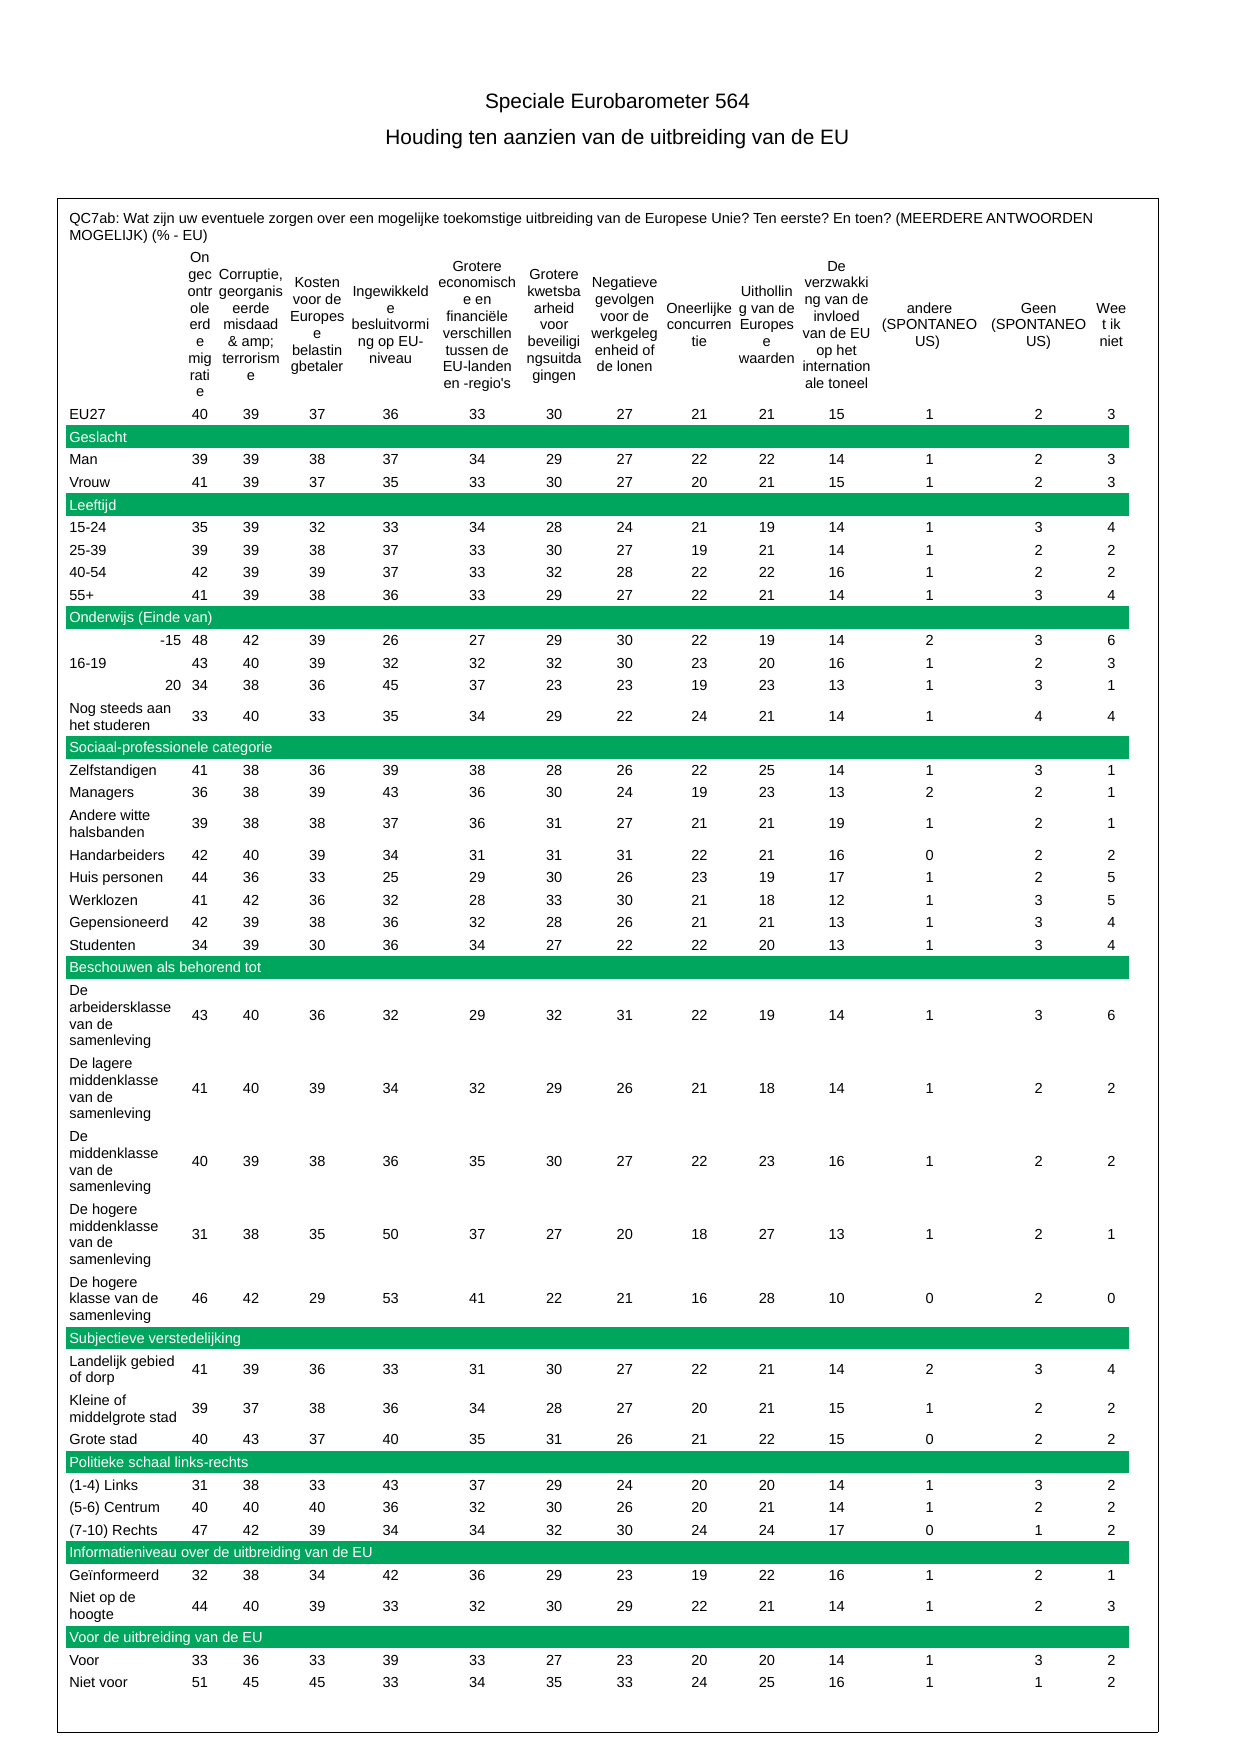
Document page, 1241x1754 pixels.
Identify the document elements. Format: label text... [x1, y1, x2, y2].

table_cell 16 [798, 561, 875, 584]
table_cell 2 [984, 843, 1093, 866]
table_cell 28 [522, 1389, 586, 1428]
table_cell 40 [216, 1496, 286, 1518]
table_cell 33 [286, 1473, 348, 1496]
table_cell 21 [735, 1586, 798, 1626]
table_cell De middenklasse van de samenleving [66, 1125, 184, 1198]
table_cell 20 [735, 934, 798, 956]
table_cell 22 [663, 843, 735, 866]
table_cell Beschouwen als behorend tot [66, 956, 1129, 979]
table_cell 2 [984, 471, 1093, 493]
table_cell 27 [586, 539, 663, 561]
table_cell 40 [184, 403, 216, 425]
table_cell 1 [1093, 781, 1129, 804]
table_cell 38 [286, 1125, 348, 1198]
table_cell 36 [348, 584, 432, 606]
table_cell 37 [433, 1473, 522, 1496]
table_cell 3 [984, 911, 1093, 934]
table_cell 30 [586, 651, 663, 674]
table_cell 30 [522, 471, 586, 493]
table_cell Nog steeds aan het studeren [66, 697, 184, 736]
table_cell Man [66, 448, 184, 471]
table_cell 16 [798, 1125, 875, 1198]
table_cell 14 [798, 1496, 875, 1518]
table_cell 3 [1093, 403, 1129, 425]
table_cell Geslacht [66, 425, 1129, 448]
table_cell 4 [984, 697, 1093, 736]
table_cell 43 [184, 651, 216, 674]
table_cell 24 [586, 516, 663, 538]
table_cell 43 [348, 1473, 432, 1496]
table_cell 36 [348, 403, 432, 425]
table_cell 2 [984, 651, 1093, 674]
table_cell 1 [875, 1125, 984, 1198]
table_cell 36 [433, 1564, 522, 1586]
table_cell 35 [286, 1198, 348, 1271]
table_cell 31 [586, 979, 663, 1052]
table_cell 4 [1093, 1349, 1129, 1389]
table_cell 18 [735, 889, 798, 911]
table_cell 21 [735, 911, 798, 934]
table_cell 13 [798, 911, 875, 934]
table_cell 19 [735, 979, 798, 1052]
table_cell 38 [216, 781, 286, 804]
table_cell 29 [522, 697, 586, 736]
table_cell 1 [875, 674, 984, 697]
table_cell 36 [184, 781, 216, 804]
table_cell 14 [798, 1586, 875, 1626]
table_cell -15 [66, 629, 184, 651]
table_cell 22 [663, 1586, 735, 1626]
table_cell 22 [663, 584, 735, 606]
table_cell 41 [184, 471, 216, 493]
table_cell 2 [984, 1564, 1093, 1586]
table_cell 24 [586, 1473, 663, 1496]
table_cell 41 [184, 1052, 216, 1125]
table_cell 26 [586, 866, 663, 888]
table_cell 44 [184, 1586, 216, 1626]
table_cell 2 [875, 629, 984, 651]
table_cell Uitholling van de Europese waarden [735, 246, 798, 403]
table_cell 4 [1093, 584, 1129, 606]
table_cell 33 [586, 1671, 663, 1693]
table_cell 41 [184, 759, 216, 781]
table_cell 20 [663, 1648, 735, 1671]
table_cell Werklozen [66, 889, 184, 911]
table_cell 1 [875, 403, 984, 425]
table_cell 2 [984, 448, 1093, 471]
table_cell 32 [348, 651, 432, 674]
table_cell 22 [586, 934, 663, 956]
table_cell 0 [875, 1271, 984, 1327]
table_cell 1 [875, 584, 984, 606]
table_cell 24 [586, 781, 663, 804]
table_cell 3 [984, 1473, 1093, 1496]
table_cell 27 [586, 1125, 663, 1198]
table_cell 39 [286, 1052, 348, 1125]
table_cell 2 [875, 781, 984, 804]
table_cell 41 [184, 1349, 216, 1389]
table_cell 23 [735, 1125, 798, 1198]
table_cell 23 [735, 781, 798, 804]
table_cell 3 [1093, 471, 1129, 493]
table_cell 19 [735, 516, 798, 538]
table_cell 42 [184, 561, 216, 584]
table_cell 38 [286, 448, 348, 471]
table_cell 23 [522, 674, 586, 697]
table_cell 29 [286, 1271, 348, 1327]
table_cell 39 [184, 1389, 216, 1428]
table_cell 28 [522, 516, 586, 538]
table_cell 36 [286, 889, 348, 911]
table_cell 15 [798, 471, 875, 493]
table_cell Zelfstandigen [66, 759, 184, 781]
table_cell 39 [216, 471, 286, 493]
table_cell 14 [798, 979, 875, 1052]
table_cell 2 [984, 1125, 1093, 1198]
table_cell 41 [184, 889, 216, 911]
table_cell 20 [663, 1389, 735, 1428]
table_cell 41 [433, 1271, 522, 1327]
table_cell 2 [875, 1349, 984, 1389]
table_cell 2 [984, 1052, 1093, 1125]
table_cell 27 [586, 804, 663, 843]
table_cell 37 [286, 1428, 348, 1451]
table_cell 34 [433, 516, 522, 538]
table_cell 38 [216, 804, 286, 843]
table_cell 1 [875, 759, 984, 781]
table_cell 33 [433, 1648, 522, 1671]
table_cell EU27 [66, 403, 184, 425]
table_cell 40 [184, 1496, 216, 1518]
table_cell 21 [735, 1389, 798, 1428]
table_cell 16 [798, 1671, 875, 1693]
table_cell [66, 246, 184, 403]
table_cell 1 [875, 1648, 984, 1671]
table_cell 33 [184, 1648, 216, 1671]
table_cell 33 [522, 889, 586, 911]
table_cell 14 [798, 1648, 875, 1671]
table_cell 36 [286, 979, 348, 1052]
table_cell 10 [798, 1271, 875, 1327]
table_cell 4 [1093, 697, 1129, 736]
table_cell 36 [286, 759, 348, 781]
table_cell 2 [984, 866, 1093, 888]
table_cell 33 [433, 539, 522, 561]
table_cell 20 [735, 1648, 798, 1671]
table_cell 1 [1093, 759, 1129, 781]
table_cell 30 [522, 1349, 586, 1389]
table_cell Studenten [66, 934, 184, 956]
table_cell 15 [798, 1428, 875, 1451]
table_cell De lagere middenklasse van de samenleving [66, 1052, 184, 1125]
table_cell 1 [875, 934, 984, 956]
table_cell 36 [348, 934, 432, 956]
table_cell 35 [348, 471, 432, 493]
table_cell 21 [663, 889, 735, 911]
table_cell 37 [433, 674, 522, 697]
table_cell 14 [798, 448, 875, 471]
table_cell 45 [216, 1671, 286, 1693]
table_cell 40 [216, 697, 286, 736]
table_cell Niet voor [66, 1671, 184, 1693]
table_cell 14 [798, 1052, 875, 1125]
table_cell 2 [1093, 1125, 1129, 1198]
table_cell 28 [522, 759, 586, 781]
table_cell 3 [1093, 651, 1129, 674]
table_cell 36 [433, 804, 522, 843]
table_cell 1 [875, 804, 984, 843]
table_cell 27 [522, 934, 586, 956]
table_cell 32 [433, 1496, 522, 1518]
table_cell 23 [663, 866, 735, 888]
table_cell 22 [663, 448, 735, 471]
table_cell 14 [798, 697, 875, 736]
table_cell 1 [984, 1519, 1093, 1541]
table_cell 2 [984, 1271, 1093, 1327]
table_cell 1 [875, 1473, 984, 1496]
table_cell 39 [216, 911, 286, 934]
table_cell Vrouw [66, 471, 184, 493]
table_cell 33 [348, 1349, 432, 1389]
table_cell 34 [433, 697, 522, 736]
table_cell 20 [586, 1198, 663, 1271]
table_cell 36 [286, 674, 348, 697]
table_cell 38 [216, 759, 286, 781]
table_cell Kleine of middelgrote stad [66, 1389, 184, 1428]
table_cell De arbeidersklasse van de samenleving [66, 979, 184, 1052]
table_cell 1 [1093, 1564, 1129, 1586]
table_cell 17 [798, 1519, 875, 1541]
table_cell 30 [586, 889, 663, 911]
table_cell 39 [286, 1586, 348, 1626]
table_cell 40 [216, 979, 286, 1052]
table_cell 28 [433, 889, 522, 911]
table_cell 33 [348, 516, 432, 538]
table_cell 26 [586, 911, 663, 934]
table_cell 4 [1093, 911, 1129, 934]
table_cell 20 [663, 471, 735, 493]
table_cell 2 [1093, 539, 1129, 561]
table_cell 2 [1093, 1389, 1129, 1428]
table_cell 31 [522, 804, 586, 843]
table_cell 29 [522, 1052, 586, 1125]
table_cell Grote stad [66, 1428, 184, 1451]
table_cell 1 [875, 1198, 984, 1271]
table_cell Niet op de hoogte [66, 1586, 184, 1626]
table_cell 21 [735, 539, 798, 561]
table_cell 39 [216, 934, 286, 956]
table_cell 3 [1093, 448, 1129, 471]
table_cell 26 [348, 629, 432, 651]
table_cell De verzwakking van de invloed van de EU op het internationale toneel [798, 246, 875, 403]
table_cell 34 [348, 1052, 432, 1125]
table_cell 31 [586, 843, 663, 866]
table_cell 24 [663, 1671, 735, 1693]
table_cell 29 [433, 979, 522, 1052]
table_cell 33 [348, 1586, 432, 1626]
table_cell 21 [663, 1428, 735, 1451]
table_cell 39 [286, 781, 348, 804]
table_cell 3 [1093, 1586, 1129, 1626]
table_cell 42 [348, 1564, 432, 1586]
table_cell 38 [216, 1473, 286, 1496]
table_cell 4 [1093, 516, 1129, 538]
table_cell 21 [663, 911, 735, 934]
table_cell 21 [663, 403, 735, 425]
table_cell 38 [216, 1564, 286, 1586]
table_cell 32 [522, 1519, 586, 1541]
table_cell 39 [286, 1519, 348, 1541]
table_cell 6 [1093, 979, 1129, 1052]
table_cell Andere witte halsbanden [66, 804, 184, 843]
table_cell 2 [984, 403, 1093, 425]
table_cell 21 [735, 403, 798, 425]
table_cell 37 [348, 448, 432, 471]
table_cell 1 [875, 1586, 984, 1626]
table_cell 13 [798, 1198, 875, 1271]
table_cell 1 [984, 1671, 1093, 1693]
table_cell 2 [1093, 1496, 1129, 1518]
table_cell 23 [586, 1564, 663, 1586]
table_cell 3 [984, 889, 1093, 911]
table_cell 36 [433, 781, 522, 804]
table_cell 31 [522, 1428, 586, 1451]
table_cell Landelijk gebied of dorp [66, 1349, 184, 1389]
table_cell 1 [1093, 1198, 1129, 1271]
table_cell 17 [798, 866, 875, 888]
table_cell 27 [735, 1198, 798, 1271]
table_cell 15 [798, 403, 875, 425]
table_cell Weet ik niet [1093, 246, 1129, 403]
table_cell 29 [522, 1473, 586, 1496]
table_cell 39 [286, 843, 348, 866]
table_cell 30 [522, 866, 586, 888]
table_cell 1 [875, 866, 984, 888]
table_cell Grotere kwetsbaarheid voor beveiligingsuitdagingen [522, 246, 586, 403]
table_cell Handarbeiders [66, 843, 184, 866]
table_cell 48 [184, 629, 216, 651]
table_cell 23 [735, 674, 798, 697]
table_cell Informatieniveau over de uitbreiding van de EU [66, 1541, 1129, 1564]
table_cell De hogere middenklasse van de samenleving [66, 1198, 184, 1271]
table_cell Negatieve gevolgen voor de werkgelegenheid of de lonen [586, 246, 663, 403]
table_cell 18 [663, 1198, 735, 1271]
table_cell 28 [522, 911, 586, 934]
table_cell 28 [586, 561, 663, 584]
table_cell 36 [348, 1496, 432, 1518]
table_cell 42 [184, 843, 216, 866]
table_cell 38 [286, 911, 348, 934]
table_cell 30 [286, 934, 348, 956]
table_cell 16 [663, 1271, 735, 1327]
table_cell Ongecontroleerde migratie [184, 246, 216, 403]
table_cell 1 [1093, 674, 1129, 697]
table_cell Ingewikkelde besluitvorming op EU-niveau [348, 246, 432, 403]
table_cell 0 [875, 1519, 984, 1541]
table_cell 36 [348, 1389, 432, 1428]
table_cell 3 [984, 934, 1093, 956]
table_cell 1 [875, 651, 984, 674]
table_cell 34 [433, 1519, 522, 1541]
table_cell 30 [522, 403, 586, 425]
table_cell (1-4) Links [66, 1473, 184, 1496]
table_cell 15 [798, 1389, 875, 1428]
table_cell 21 [735, 584, 798, 606]
table_cell 1 [875, 471, 984, 493]
table_cell 16 [798, 651, 875, 674]
table_cell Onderwijs (Einde van) [66, 606, 1129, 629]
table_cell 31 [184, 1198, 216, 1271]
table_cell 50 [348, 1198, 432, 1271]
table_cell 39 [216, 1125, 286, 1198]
table_cell 34 [433, 1671, 522, 1693]
table_cell 13 [798, 674, 875, 697]
table_cell 36 [348, 1125, 432, 1198]
table_cell 40-54 [66, 561, 184, 584]
table_cell 38 [216, 1198, 286, 1271]
table_cell 22 [663, 1349, 735, 1389]
table_cell Leeftijd [66, 493, 1129, 516]
table_cell 13 [798, 934, 875, 956]
table_cell Politieke schaal links-rechts [66, 1451, 1129, 1473]
table_cell 0 [1093, 1271, 1129, 1327]
table_cell 24 [663, 1519, 735, 1541]
table_cell 2 [1093, 843, 1129, 866]
table_cell 14 [798, 584, 875, 606]
table_cell 21 [735, 843, 798, 866]
table_cell 3 [984, 629, 1093, 651]
table_cell 21 [735, 1496, 798, 1518]
table_cell 32 [184, 1564, 216, 1586]
table_cell 5 [1093, 889, 1129, 911]
table_cell 22 [735, 561, 798, 584]
table_cell 33 [184, 697, 216, 736]
table_cell 43 [216, 1428, 286, 1451]
table_cell 24 [663, 697, 735, 736]
table_cell 38 [286, 804, 348, 843]
table_cell 21 [735, 1349, 798, 1389]
table_cell 27 [433, 629, 522, 651]
table_cell 34 [433, 448, 522, 471]
table_cell 2 [984, 804, 1093, 843]
table_cell 32 [433, 651, 522, 674]
table_cell 47 [184, 1519, 216, 1541]
table_cell 26 [586, 1428, 663, 1451]
table_cell 27 [586, 448, 663, 471]
table_cell 15-24 [66, 516, 184, 538]
table_cell 30 [522, 1586, 586, 1626]
table_cell 23 [586, 1648, 663, 1671]
table_cell 29 [522, 448, 586, 471]
table_cell 19 [663, 539, 735, 561]
table_cell 5 [1093, 866, 1129, 888]
table_cell 2 [1093, 1052, 1129, 1125]
table_cell 14 [798, 759, 875, 781]
table_cell 14 [798, 516, 875, 538]
table_cell 53 [348, 1271, 432, 1327]
table_cell 28 [735, 1271, 798, 1327]
table_cell 32 [522, 651, 586, 674]
table_cell 3 [984, 584, 1093, 606]
table_cell Corruptie, georganiseerde misdaad & amp; terrorisme [216, 246, 286, 403]
table_cell 1 [1093, 804, 1129, 843]
table_cell 1 [875, 516, 984, 538]
table_cell 42 [216, 1271, 286, 1327]
table_cell 30 [586, 1519, 663, 1541]
table_cell 42 [216, 1519, 286, 1541]
table_cell 21 [735, 471, 798, 493]
table_cell 27 [586, 1389, 663, 1428]
table_cell 24 [735, 1519, 798, 1541]
table_cell 43 [184, 979, 216, 1052]
table_cell Gepensioneerd [66, 911, 184, 934]
table_cell 21 [663, 516, 735, 538]
table_cell 33 [433, 561, 522, 584]
table_cell 46 [184, 1271, 216, 1327]
table_cell 22 [663, 561, 735, 584]
table_cell 30 [522, 1125, 586, 1198]
table_cell 37 [216, 1389, 286, 1428]
table_cell 51 [184, 1671, 216, 1693]
table_cell 2 [1093, 1671, 1129, 1693]
table_cell De hogere klasse van de samenleving [66, 1271, 184, 1327]
table_cell 22 [663, 934, 735, 956]
table_cell 21 [663, 1052, 735, 1125]
table_cell 40 [286, 1496, 348, 1518]
table_cell 40 [184, 1125, 216, 1198]
table_cell Subjectieve verstedelijking [66, 1327, 1129, 1349]
table_cell Kosten voor de Europese belastingbetaler [286, 246, 348, 403]
table_cell 6 [1093, 629, 1129, 651]
table_cell andere (SPONTANEOUS) [875, 246, 984, 403]
table_cell 1 [875, 561, 984, 584]
table_cell 30 [522, 539, 586, 561]
table_cell 31 [184, 1473, 216, 1496]
table_cell 35 [184, 516, 216, 538]
table_cell 32 [286, 516, 348, 538]
table_cell 36 [216, 866, 286, 888]
table_cell 22 [663, 1125, 735, 1198]
table_cell 40 [216, 651, 286, 674]
table_cell 41 [184, 584, 216, 606]
table_cell 2 [984, 1428, 1093, 1451]
table_cell 4 [1093, 934, 1129, 956]
table_cell 2 [984, 561, 1093, 584]
table_cell 33 [286, 697, 348, 736]
table_cell 1 [875, 448, 984, 471]
table_cell Managers [66, 781, 184, 804]
table_cell 39 [348, 1648, 432, 1671]
table_cell 40 [216, 1052, 286, 1125]
table_cell 40 [184, 1428, 216, 1451]
table_cell (7-10) Rechts [66, 1519, 184, 1541]
table_cell 3 [984, 1648, 1093, 1671]
table_cell 36 [216, 1648, 286, 1671]
table_cell 39 [286, 629, 348, 651]
table_cell 2 [984, 781, 1093, 804]
table_cell 34 [184, 934, 216, 956]
table_cell 37 [348, 539, 432, 561]
table_cell 31 [433, 843, 522, 866]
table_cell 25 [735, 1671, 798, 1693]
table_cell 16 [798, 843, 875, 866]
table_cell 19 [798, 804, 875, 843]
table_cell (5-6) Centrum [66, 1496, 184, 1518]
table_cell 1 [875, 911, 984, 934]
table_cell 1 [875, 979, 984, 1052]
table_cell 27 [586, 403, 663, 425]
table_cell 39 [216, 561, 286, 584]
table_cell 36 [286, 1349, 348, 1389]
table_cell 31 [433, 1349, 522, 1389]
table_cell 33 [433, 471, 522, 493]
table_cell 19 [663, 781, 735, 804]
table_cell 22 [663, 979, 735, 1052]
table_cell 33 [286, 1648, 348, 1671]
table_cell 45 [348, 674, 432, 697]
table_cell 21 [586, 1271, 663, 1327]
table_cell 22 [663, 759, 735, 781]
table_cell 3 [984, 674, 1093, 697]
table_cell 34 [433, 1389, 522, 1428]
table_cell 39 [216, 1349, 286, 1389]
table_cell 20 [735, 651, 798, 674]
table_cell Oneerlijke concurrentie [663, 246, 735, 403]
table_cell 2 [1093, 1648, 1129, 1671]
table_cell 37 [433, 1198, 522, 1271]
table_cell 30 [586, 629, 663, 651]
table_cell 2 [984, 1586, 1093, 1626]
table_cell 22 [522, 1271, 586, 1327]
table_cell 2 [984, 1389, 1093, 1428]
table_cell 21 [735, 697, 798, 736]
table_cell 18 [735, 1052, 798, 1125]
table_cell 20 [663, 1473, 735, 1496]
table_cell 23 [586, 674, 663, 697]
table_cell 37 [286, 403, 348, 425]
table_cell Huis personen [66, 866, 184, 888]
table_cell 42 [184, 911, 216, 934]
table_cell 37 [348, 561, 432, 584]
table_cell 29 [522, 1564, 586, 1586]
table_cell 39 [216, 584, 286, 606]
table_cell 19 [735, 629, 798, 651]
table_cell 0 [875, 843, 984, 866]
table_cell 34 [348, 1519, 432, 1541]
table_cell 29 [522, 584, 586, 606]
table_cell 39 [216, 448, 286, 471]
table_cell Grotere economische en financiële verschillen tussen de EU-landen en -regio's [433, 246, 522, 403]
table_cell 39 [286, 561, 348, 584]
table_cell 22 [735, 448, 798, 471]
table_cell 14 [798, 1473, 875, 1496]
table_cell 21 [735, 804, 798, 843]
table_cell 42 [216, 629, 286, 651]
table_cell 39 [216, 516, 286, 538]
table_cell 2 [984, 539, 1093, 561]
table_cell 1 [875, 1496, 984, 1518]
table_cell 32 [522, 979, 586, 1052]
table_cell 12 [798, 889, 875, 911]
table_cell 21 [663, 804, 735, 843]
table_cell 27 [522, 1648, 586, 1671]
table_cell 32 [433, 911, 522, 934]
table_cell 39 [216, 403, 286, 425]
table_cell 1 [875, 889, 984, 911]
table_cell 25 [735, 759, 798, 781]
table_cell 32 [348, 979, 432, 1052]
table_cell 13 [798, 781, 875, 804]
table_cell 20 [66, 674, 184, 697]
table_cell 32 [433, 1052, 522, 1125]
table_cell Sociaal-professionele categorie [66, 736, 1129, 759]
table_cell 3 [984, 516, 1093, 538]
table_cell 27 [586, 584, 663, 606]
table_cell 35 [348, 697, 432, 736]
table_cell 34 [286, 1564, 348, 1586]
table_cell 38 [216, 674, 286, 697]
table_cell 3 [984, 759, 1093, 781]
table_cell 14 [798, 629, 875, 651]
table_cell 3 [984, 979, 1093, 1052]
table_cell 30 [522, 781, 586, 804]
table_cell 19 [663, 674, 735, 697]
table_cell 31 [522, 843, 586, 866]
table_cell 34 [348, 843, 432, 866]
table_cell 26 [586, 759, 663, 781]
table_cell 26 [586, 1052, 663, 1125]
table_cell 1 [875, 1389, 984, 1428]
table_cell 27 [586, 471, 663, 493]
table_cell 40 [216, 843, 286, 866]
table_cell 2 [1093, 561, 1129, 584]
table_cell 37 [286, 471, 348, 493]
table_cell 38 [433, 759, 522, 781]
table_cell 1 [875, 1052, 984, 1125]
table_cell 44 [184, 866, 216, 888]
table_cell 29 [586, 1586, 663, 1626]
table_cell 14 [798, 539, 875, 561]
table_cell 2 [1093, 1473, 1129, 1496]
table_cell 37 [348, 804, 432, 843]
table_cell 29 [522, 629, 586, 651]
table_cell 25 [348, 866, 432, 888]
table_cell 39 [348, 759, 432, 781]
table_cell 19 [663, 1564, 735, 1586]
table_cell 35 [522, 1671, 586, 1693]
table_cell Geen (SPONTANEOUS) [984, 246, 1093, 403]
table_cell 1 [875, 539, 984, 561]
table_cell 45 [286, 1671, 348, 1693]
table_cell 2 [984, 1496, 1093, 1518]
table_cell 27 [522, 1198, 586, 1271]
table_cell 22 [735, 1428, 798, 1451]
table_cell Geïnformeerd [66, 1564, 184, 1586]
table_cell 1 [875, 1564, 984, 1586]
table_cell 38 [286, 584, 348, 606]
table_cell 2 [1093, 1428, 1129, 1451]
table_cell 36 [348, 911, 432, 934]
table_cell 39 [184, 804, 216, 843]
table_cell 35 [433, 1428, 522, 1451]
table_cell 22 [663, 629, 735, 651]
table_cell 0 [875, 1428, 984, 1451]
table_cell Voor de uitbreiding van de EU [66, 1626, 1129, 1648]
table_cell 33 [348, 1671, 432, 1693]
table_cell 39 [216, 539, 286, 561]
table_cell 39 [286, 651, 348, 674]
table_cell 38 [286, 539, 348, 561]
table_cell 2 [984, 1198, 1093, 1271]
table_cell 25-39 [66, 539, 184, 561]
table_cell 33 [433, 584, 522, 606]
table_cell 1 [875, 1671, 984, 1693]
table_cell 27 [586, 1349, 663, 1389]
table_cell 23 [663, 651, 735, 674]
table_cell 1 [875, 697, 984, 736]
table_cell 32 [433, 1586, 522, 1626]
table_cell 38 [286, 1389, 348, 1428]
table_cell 30 [522, 1496, 586, 1518]
table_cell 16 [798, 1564, 875, 1586]
table_cell 22 [586, 697, 663, 736]
table_cell 19 [735, 866, 798, 888]
table_cell 26 [586, 1496, 663, 1518]
table_cell 20 [735, 1473, 798, 1496]
table_cell Voor [66, 1648, 184, 1671]
table_cell 32 [522, 561, 586, 584]
table_cell 2 [1093, 1519, 1129, 1541]
table_cell 40 [348, 1428, 432, 1451]
table_cell 40 [216, 1586, 286, 1626]
table_cell 39 [184, 448, 216, 471]
table_cell 22 [735, 1564, 798, 1586]
table_cell 3 [984, 1349, 1093, 1389]
table_cell 14 [798, 1349, 875, 1389]
table_cell 43 [348, 781, 432, 804]
table_cell 34 [184, 674, 216, 697]
table_cell 32 [348, 889, 432, 911]
table_cell 20 [663, 1496, 735, 1518]
table_cell 29 [433, 866, 522, 888]
table_header QC7ab: Wat zijn uw eventuele zorgen over een mogelijke toekomstige uitbreiding van de Europese Unie? Ten eerste? En toen? (MEERDERE ANTWOORDEN MOGELIJK) (% - EU) [66, 207, 1129, 246]
table_cell 33 [286, 866, 348, 888]
table_cell 39 [184, 539, 216, 561]
table_cell 35 [433, 1125, 522, 1198]
table_cell 34 [433, 934, 522, 956]
table_cell 55+ [66, 584, 184, 606]
table_cell 33 [433, 403, 522, 425]
table_cell 42 [216, 889, 286, 911]
table_cell 16-19 [66, 651, 184, 674]
